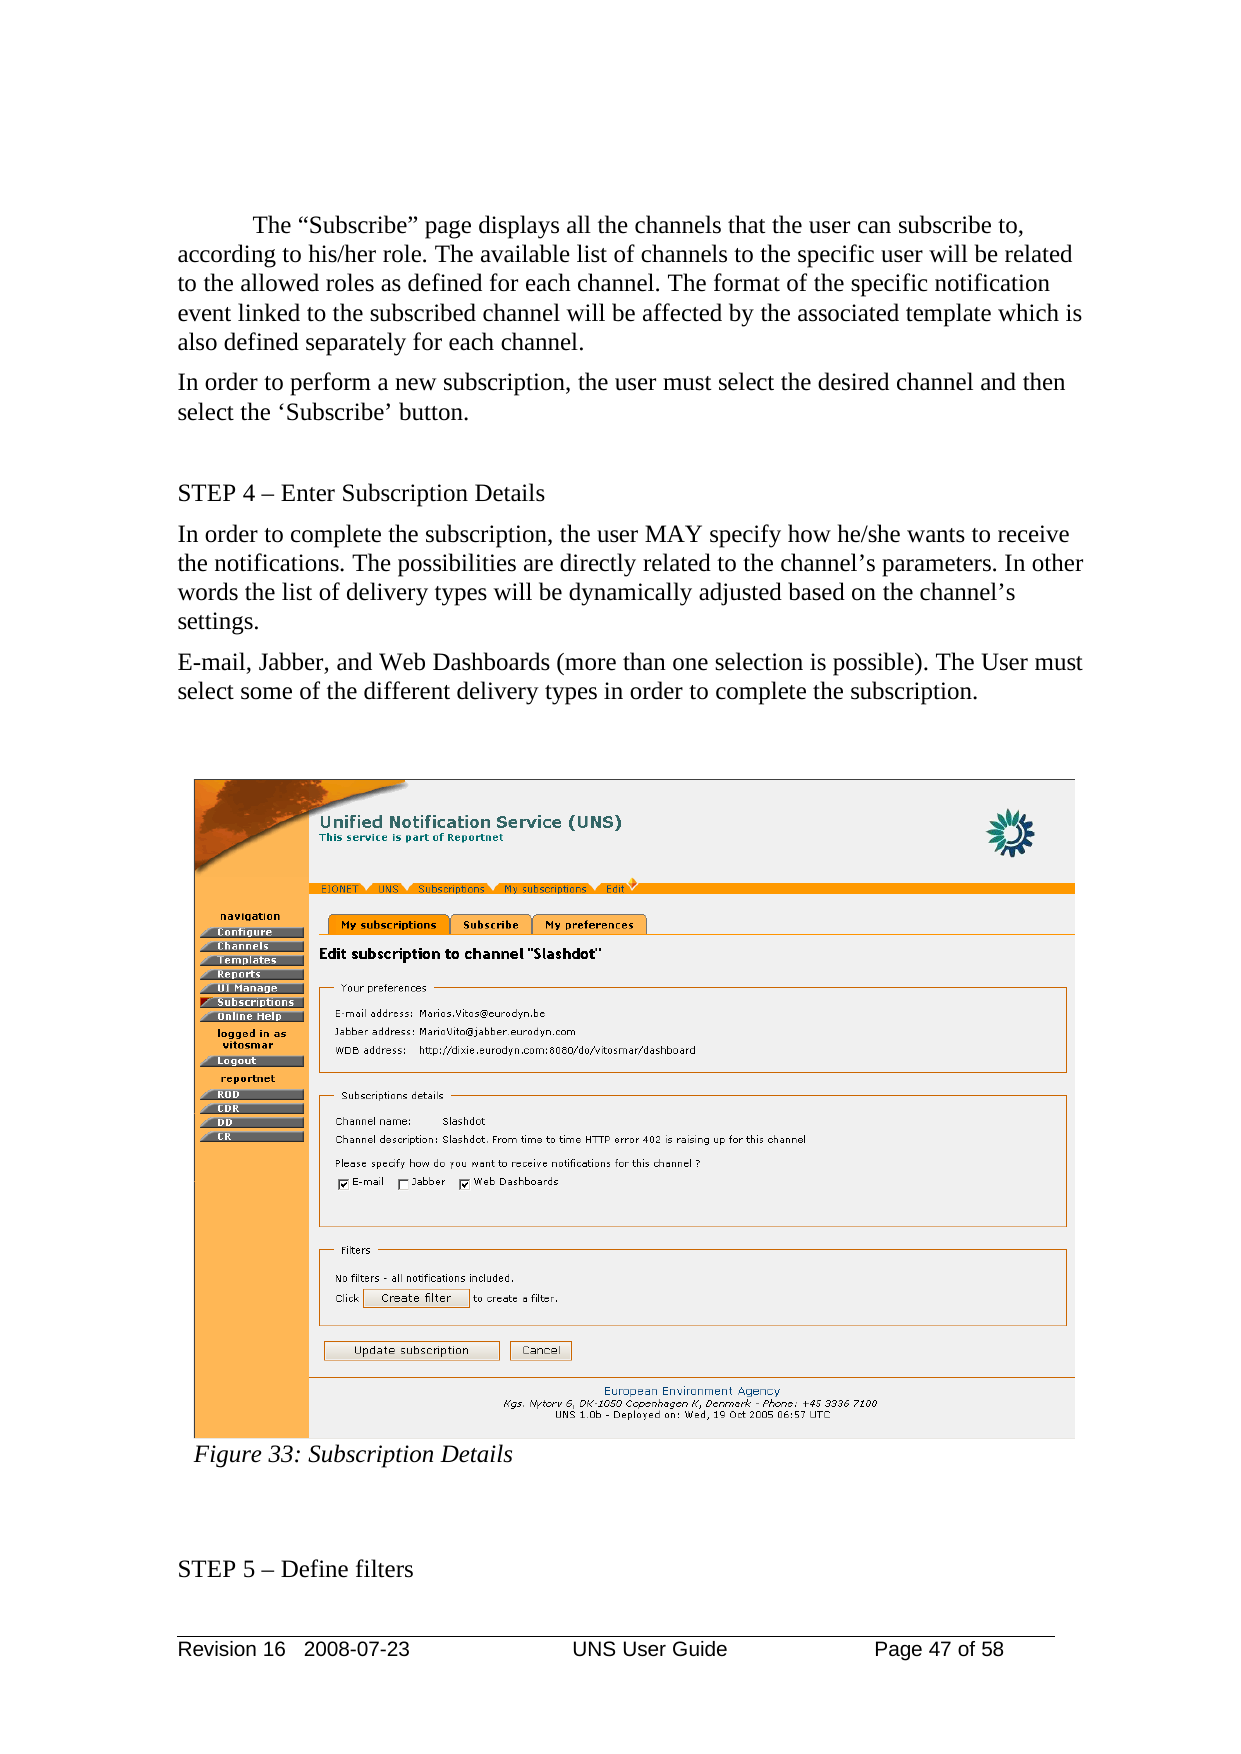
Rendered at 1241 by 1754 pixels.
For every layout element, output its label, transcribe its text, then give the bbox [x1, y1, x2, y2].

text STEP 4 – Enter Subscription Details [177, 478, 1092, 507]
text STEP 5 – Define filters [177, 1554, 1092, 1583]
text In order to complete the subscription, the user MAY specify how he/she wants to receive the notifications. The possibilities are directly related to the channel’s parameters. In other words the list of delivery types will be dynamically adjusted based on the channel’s settings. [177, 519, 1092, 635]
text The “Subscribe” page displays all the channels that the user can subscribe to, according to his/her role. The available list of channels to the specific user will be related to the allowed roles as defined for each channel. The format of the specific notification event linked to the subscribed channel will be affected by the associated template which is also defined separately for each channel. [177, 210, 1092, 356]
text Figure 33: Subscription Details [194, 1439, 1075, 1468]
picture [193, 779, 1075, 1439]
text E-mail, Jabber, and Web Dashboards (more than one selection is possible). The User must select some of the different delivery types in order to complete the subscription. [177, 647, 1092, 705]
text In order to perform a new subscription, the user must select the desired channel and then select the ‘Subscribe’ button. [177, 367, 1092, 425]
